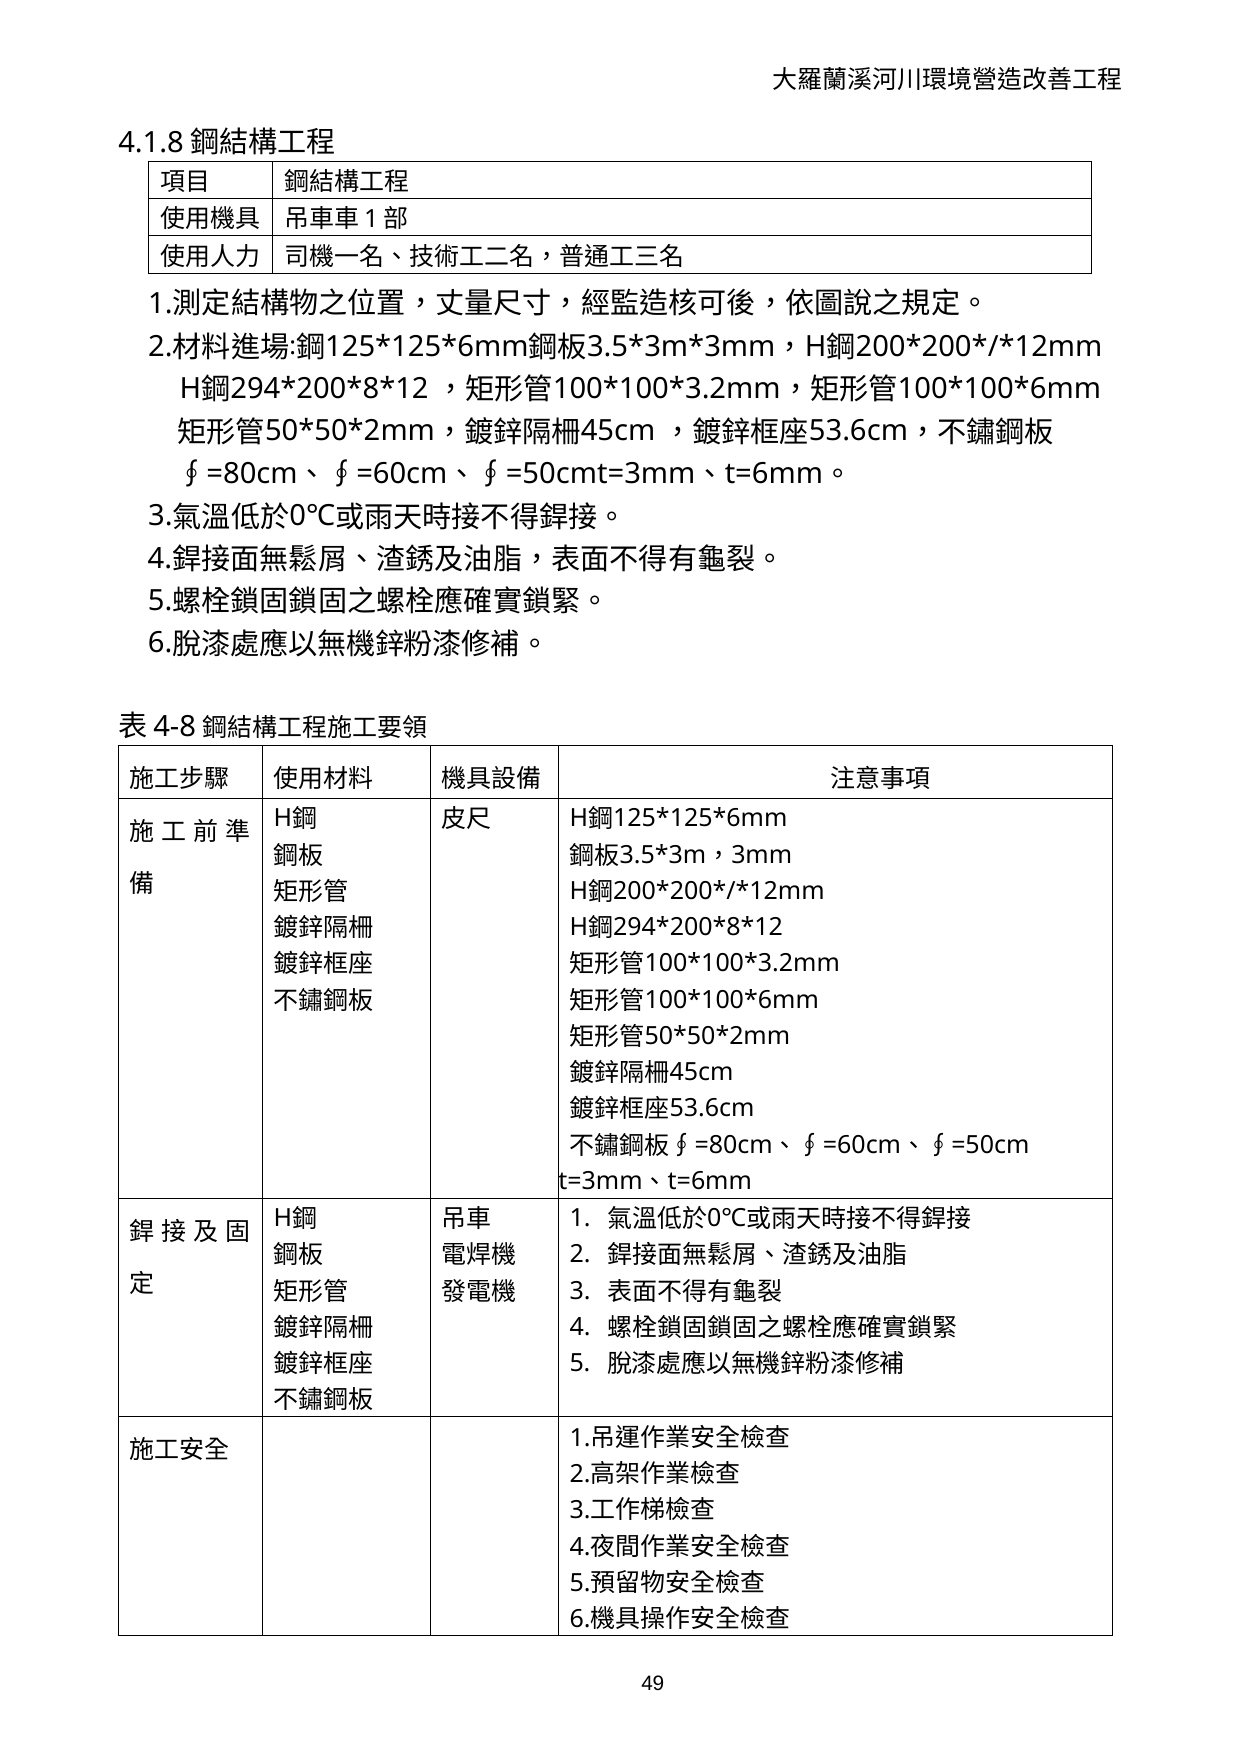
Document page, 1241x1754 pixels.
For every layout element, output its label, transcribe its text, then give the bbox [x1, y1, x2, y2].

table_cell H鋼125*125*6mm 鋼板3.5*3m，3mm H鋼200*200*/*12mm H鋼294*200*8*12 矩形管100*100*3.2mm 矩形管100*100*6mm 矩形管50*50*2mm 鍍鋅隔柵45cm 鍍鋅框座53.6cm 不鏽鋼板∮=80cm、∮=60cm、∮=50cm t=3mm、t=6mm [559, 799, 1112, 1198]
table_header 機具設備 [431, 746, 558, 798]
table_header 使用材料 [263, 746, 430, 798]
table_cell [263, 1417, 430, 1635]
table_cell 施工安全 [119, 1417, 262, 1635]
text 5.螺栓鎖固鎖固之螺栓應確實鎖緊。 [118, 578, 1122, 620]
table_cell 司機一名、技術工二名，普通工三名 [273, 236, 1091, 272]
table_cell 銲接及固定 [119, 1199, 262, 1416]
text 2.材料進場:鋼125*125*6mm鋼板3.5*3m*3mm，H鋼200*200*/*12mm [148, 323, 1122, 366]
table_header 注意事項 [559, 746, 1112, 798]
table_cell 吊車 電焊機 發電機 [431, 1199, 558, 1416]
table_cell 皮尺 [431, 799, 558, 1198]
table_cell 吊車車1部 [273, 199, 1091, 235]
table_header 施工步驟 [119, 746, 262, 798]
table_cell 施工前準備 [119, 799, 262, 1198]
text 表4-8鋼結構工程施工要領 [118, 702, 1122, 745]
table_header 鋼結構工程 [273, 162, 1091, 198]
table_header 項目 [149, 162, 272, 198]
table_cell 氣溫低於0℃或雨天時接不得銲接 銲接面無鬆屑、渣銹及油脂 表面不得有龜裂 螺栓鎖固鎖固之螺栓應確實鎖緊 脫漆處應以無機鋅粉漆修補 [559, 1199, 1112, 1416]
text 4.銲接面無鬆屑、渣銹及油脂，表面不得有龜裂。 [118, 536, 1122, 578]
text 6.脫漆處應以無機鋅粉漆修補。 [118, 620, 1122, 663]
table_cell [431, 1417, 558, 1635]
text 矩形管50*50*2mm，鍍鋅隔柵45cm ，鍍鋅框座53.6cm，不鏽鋼板∮=80cm、∮=60cm、∮=50cmt=3mm、t=6mm。 [177, 408, 1122, 493]
table_cell H鋼 鋼板 矩形管 鍍鋅隔柵 鍍鋅框座 不鏽鋼板 [263, 799, 430, 1198]
text 3.氣溫低於0℃或雨天時接不得銲接。 [148, 493, 1122, 536]
table_cell 1.吊運作業安全檢查 2.高架作業檢查 3.工作梯檢查 4.夜間作業安全檢查 5.預留物安全檢查 6.機具操作安全檢查 [559, 1417, 1112, 1635]
table_cell H鋼 鋼板 矩形管 鍍鋅隔柵 鍍鋅框座 不鏽鋼板 [263, 1199, 430, 1416]
text 1.測定結構物之位置，丈量尺寸，經監造核可後，依圖說之規定。 [148, 161, 1122, 323]
text H鋼294*200*8*12 ，矩形管100*100*3.2mm，矩形管100*100*6mm [162, 366, 1122, 408]
table_cell 使用人力 [149, 236, 272, 272]
table_cell 使用機具 [149, 199, 272, 235]
text 4.1.8鋼結構工程 [118, 118, 1122, 161]
